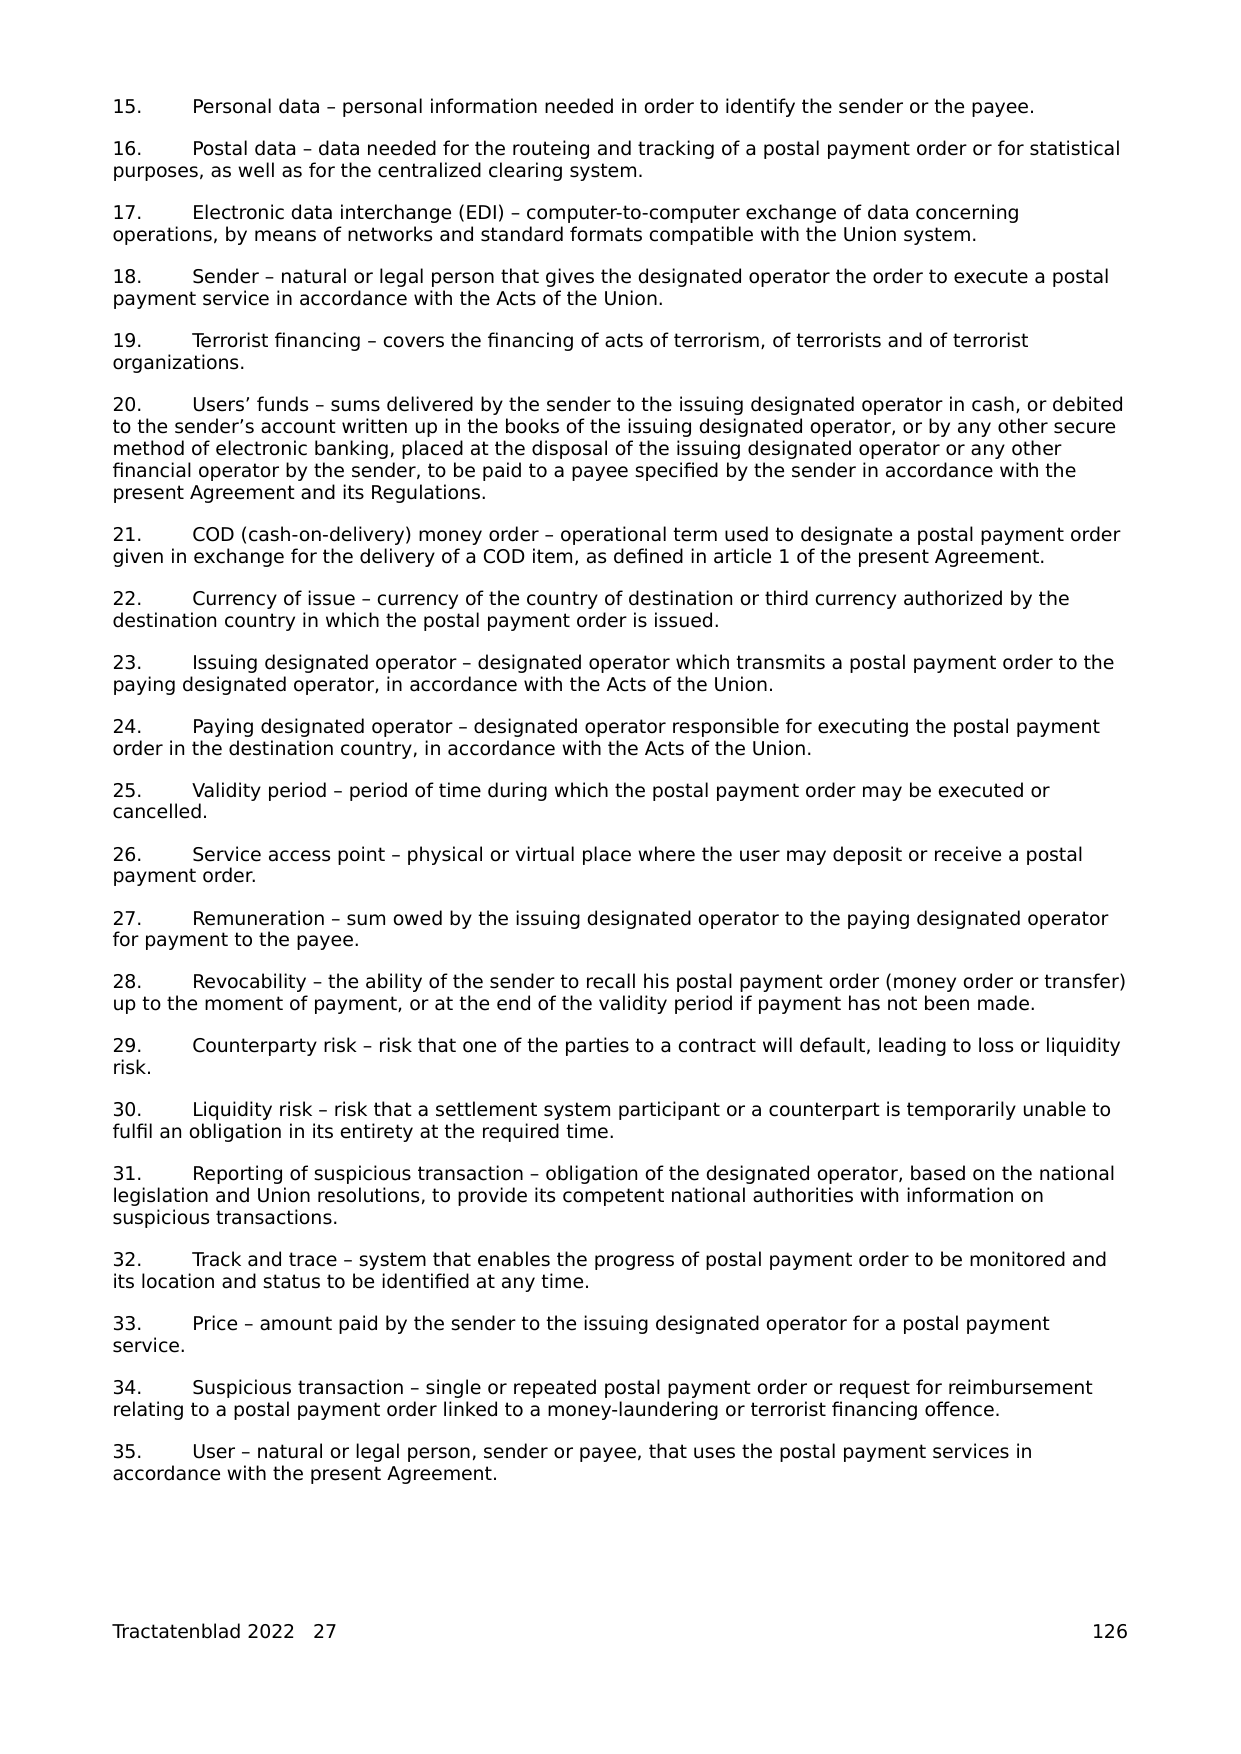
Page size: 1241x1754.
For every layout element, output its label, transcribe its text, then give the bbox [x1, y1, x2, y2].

text 25. Validity period – period of time during which the postal payment order may be executed or cancelled. [112, 779, 1128, 823]
text 21. COD (cash-on-delivery) money order – operational term used to designate a postal payment order given in exchange for the delivery of a COD item, as defined in article 1 of the present Agreement. [112, 524, 1128, 568]
text 27. Remuneration – sum owed by the issuing designated operator to the paying designated operator for payment to the payee. [112, 907, 1128, 951]
text 28. Revocability – the ability of the sender to recall his postal payment order (money order or transfer) up to the moment of payment, or at the end of the validity period if payment has not been made. [112, 971, 1128, 1015]
text 33. Price – amount paid by the sender to the issuing designated operator for a postal payment service. [112, 1313, 1128, 1357]
text 24. Paying designated operator – designated operator responsible for executing the postal payment order in the destination country, in accordance with the Acts of the Union. [112, 716, 1128, 759]
text 32. Track and trace – system that enables the progress of postal payment order to be monitored and its location and status to be identified at any time. [112, 1249, 1128, 1293]
text 15. Personal data – personal information needed in order to identify the sender or the payee. [112, 96, 1128, 118]
text 31. Reporting of suspicious transaction – obligation of the designated operator, based on the national legislation and Union resolutions, to provide its competent national authorities with information on suspicious transactions. [112, 1163, 1128, 1229]
text 29. Counterparty risk – risk that one of the parties to a contract will default, leading to loss or liquidity risk. [112, 1035, 1128, 1079]
text 34. Suspicious transaction – single or repeated postal payment order or request for reimbursement relating to a postal payment order linked to a money-laundering or terrorist financing offence. [112, 1377, 1128, 1421]
text 22. Currency of issue – currency of the country of destination or third currency authorized by the destination country in which the postal payment order is issued. [112, 588, 1128, 632]
text 19. Terrorist financing – covers the financing of acts of terrorism, of terrorists and of terrorist organizations. [112, 330, 1128, 374]
text 18. Sender – natural or legal person that gives the designated operator the order to execute a postal payment service in accordance with the Acts of the Union. [112, 266, 1128, 310]
text 23. Issuing designated operator – designated operator which transmits a postal payment order to the paying designated operator, in accordance with the Acts of the Union. [112, 652, 1128, 696]
text 20. Users’ funds – sums delivered by the sender to the issuing designated operator in cash, or debited to the sender’s account written up in the books of the issuing designated operator, or by any other secure method of electronic banking, placed at the disposal of the issuing designated operator or any other financial operator by the sender, to be paid to a payee specified by the sender in accordance with the present Agreement and its Regulations. [112, 394, 1128, 504]
text 35. User – natural or legal person, sender or payee, that uses the postal payment services in accordance with the present Agreement. [112, 1441, 1128, 1485]
text 17. Electronic data interchange (EDI) – computer-to-computer exchange of data concerning operations, by means of networks and standard formats compatible with the Union system. [112, 202, 1128, 246]
text 16. Postal data – data needed for the routeing and tracking of a postal payment order or for statistical purposes, as well as for the centralized clearing system. [112, 138, 1128, 182]
text 26. Service access point – physical or virtual place where the user may deposit or receive a postal payment order. [112, 843, 1128, 887]
text 30. Liquidity risk – risk that a settlement system participant or a counterpart is temporarily unable to fulfil an obligation in its entirety at the required time. [112, 1099, 1128, 1143]
